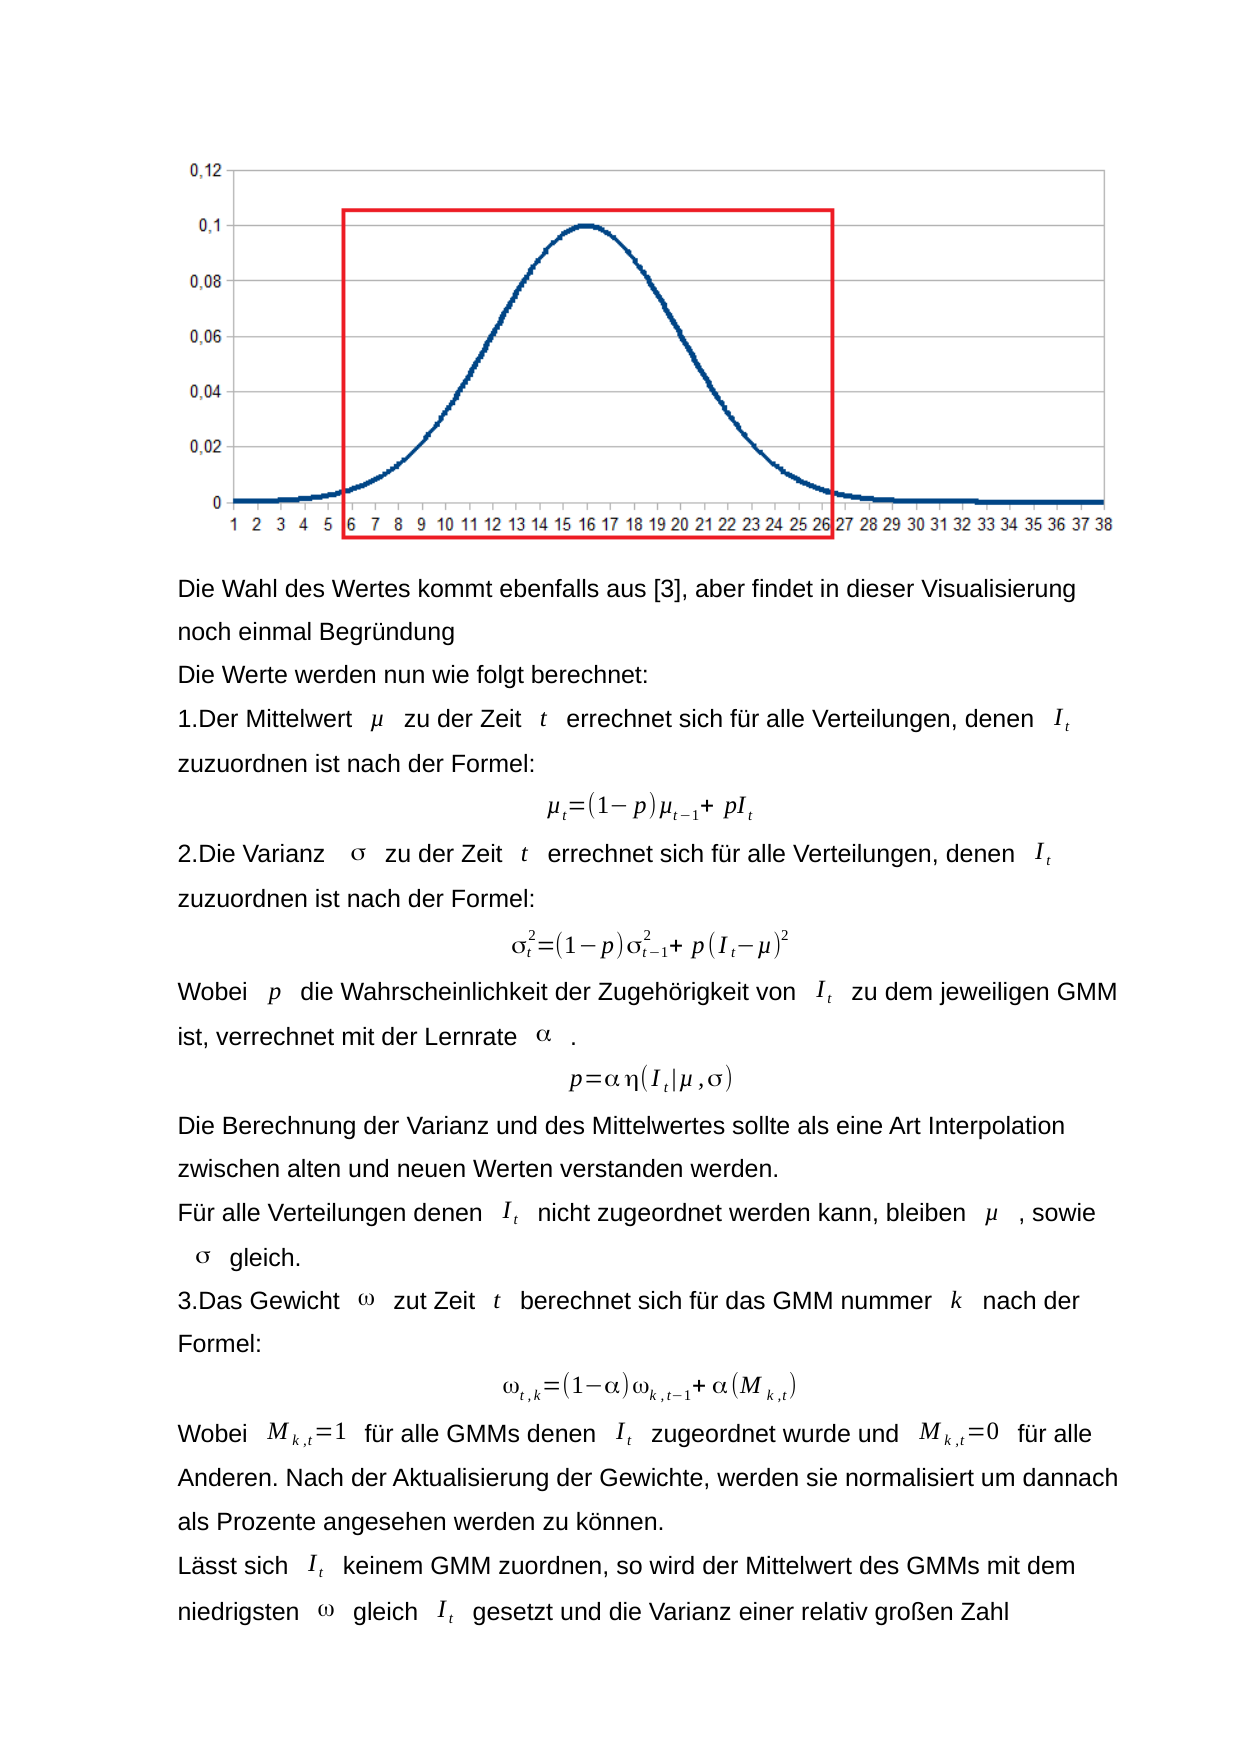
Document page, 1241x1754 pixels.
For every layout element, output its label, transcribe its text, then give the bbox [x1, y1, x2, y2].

text Für alle Verteilungen denennicht zugeordnet werden kann, bleiben, sowiegleich. [177, 1197, 1122, 1271]
text 2.Die Varianz zu der Zeiterrechnet sich für alle Verteilungen, denen zuzuordnen ist nach der Formel: [177, 838, 1122, 912]
text 3.Das Gewichtzut Zeitberechnet sich für das GMM nummernach der Formel: [177, 1286, 1122, 1358]
picture [177, 147, 1123, 560]
text Die Werte werden nun wie folgt berechnet: [177, 660, 1122, 689]
text 1.Der Mittelwertzu der Zeiterrechnet sich für alle Verteilungen, denen zuzuordnen ist nach der Formel: [177, 703, 1122, 778]
text Die Wahl des Wertes kommt ebenfalls aus [3], aber findet in dieser Visualisierung noch einmal Begründung [177, 560, 1122, 646]
text Die Berechnung der Varianz und des Mittelwertes sollte als eine Art Interpolation zwischen alten und neuen Werten verstanden werden. [177, 1111, 1122, 1182]
text Wobeidie Wahrscheinlichkeit der Zugehörigkeit vonzu dem jeweiligen GMM ist, verrechnet mit der Lernrate. [177, 976, 1122, 1050]
text Wobeifür alle GMMs denenzugeordnet wurde undfür alle Anderen. Nach der Aktualisierung der Gewichte, werden sie normalisiert um dannach als Prozente angesehen werden zu können. [177, 1418, 1122, 1535]
text Lässt sichkeinem GMM zuordnen, so wird der Mittelwert des GMMs mit dem niedrigstengleichgesetzt und die Varianz einer relativ großen Zahl [177, 1550, 1122, 1627]
